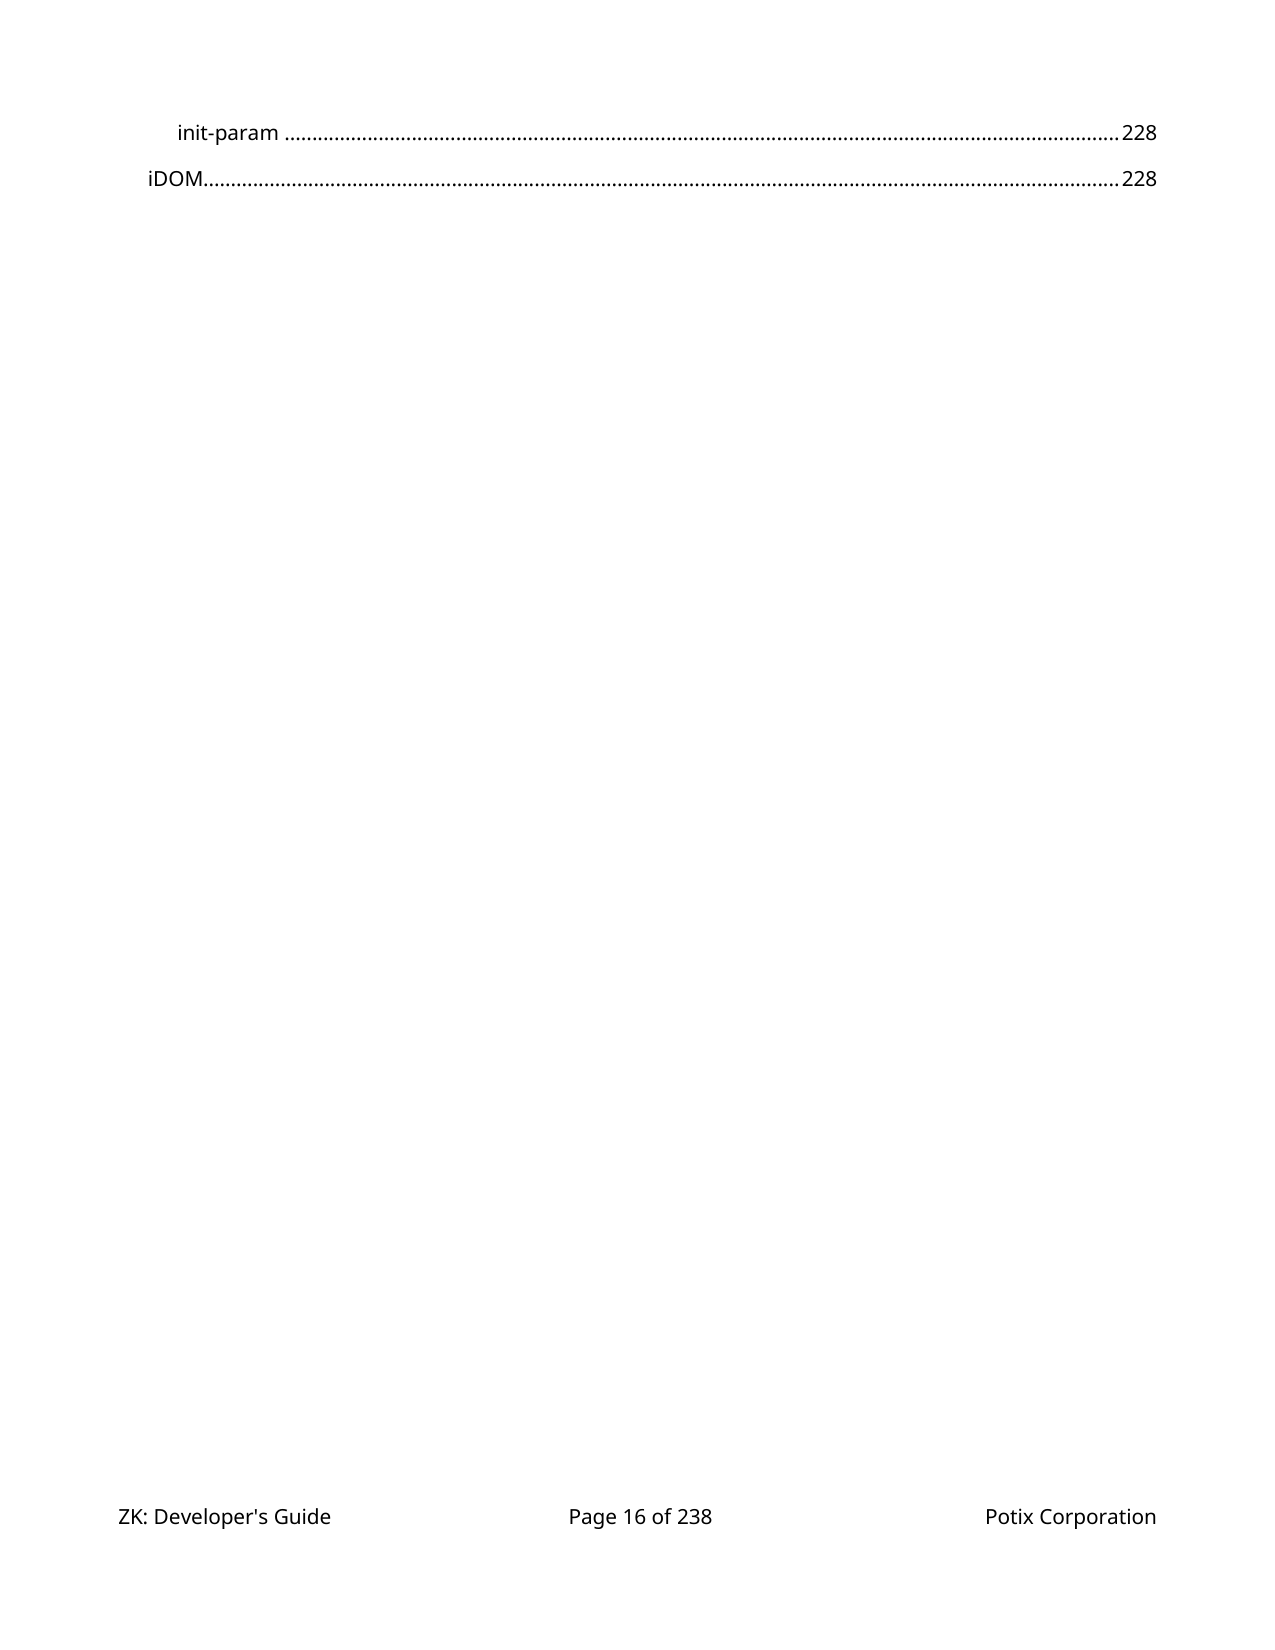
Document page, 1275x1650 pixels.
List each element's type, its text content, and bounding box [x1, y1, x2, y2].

text init-param 228 [177, 118, 1157, 146]
text iDOM 228 [148, 164, 1157, 192]
